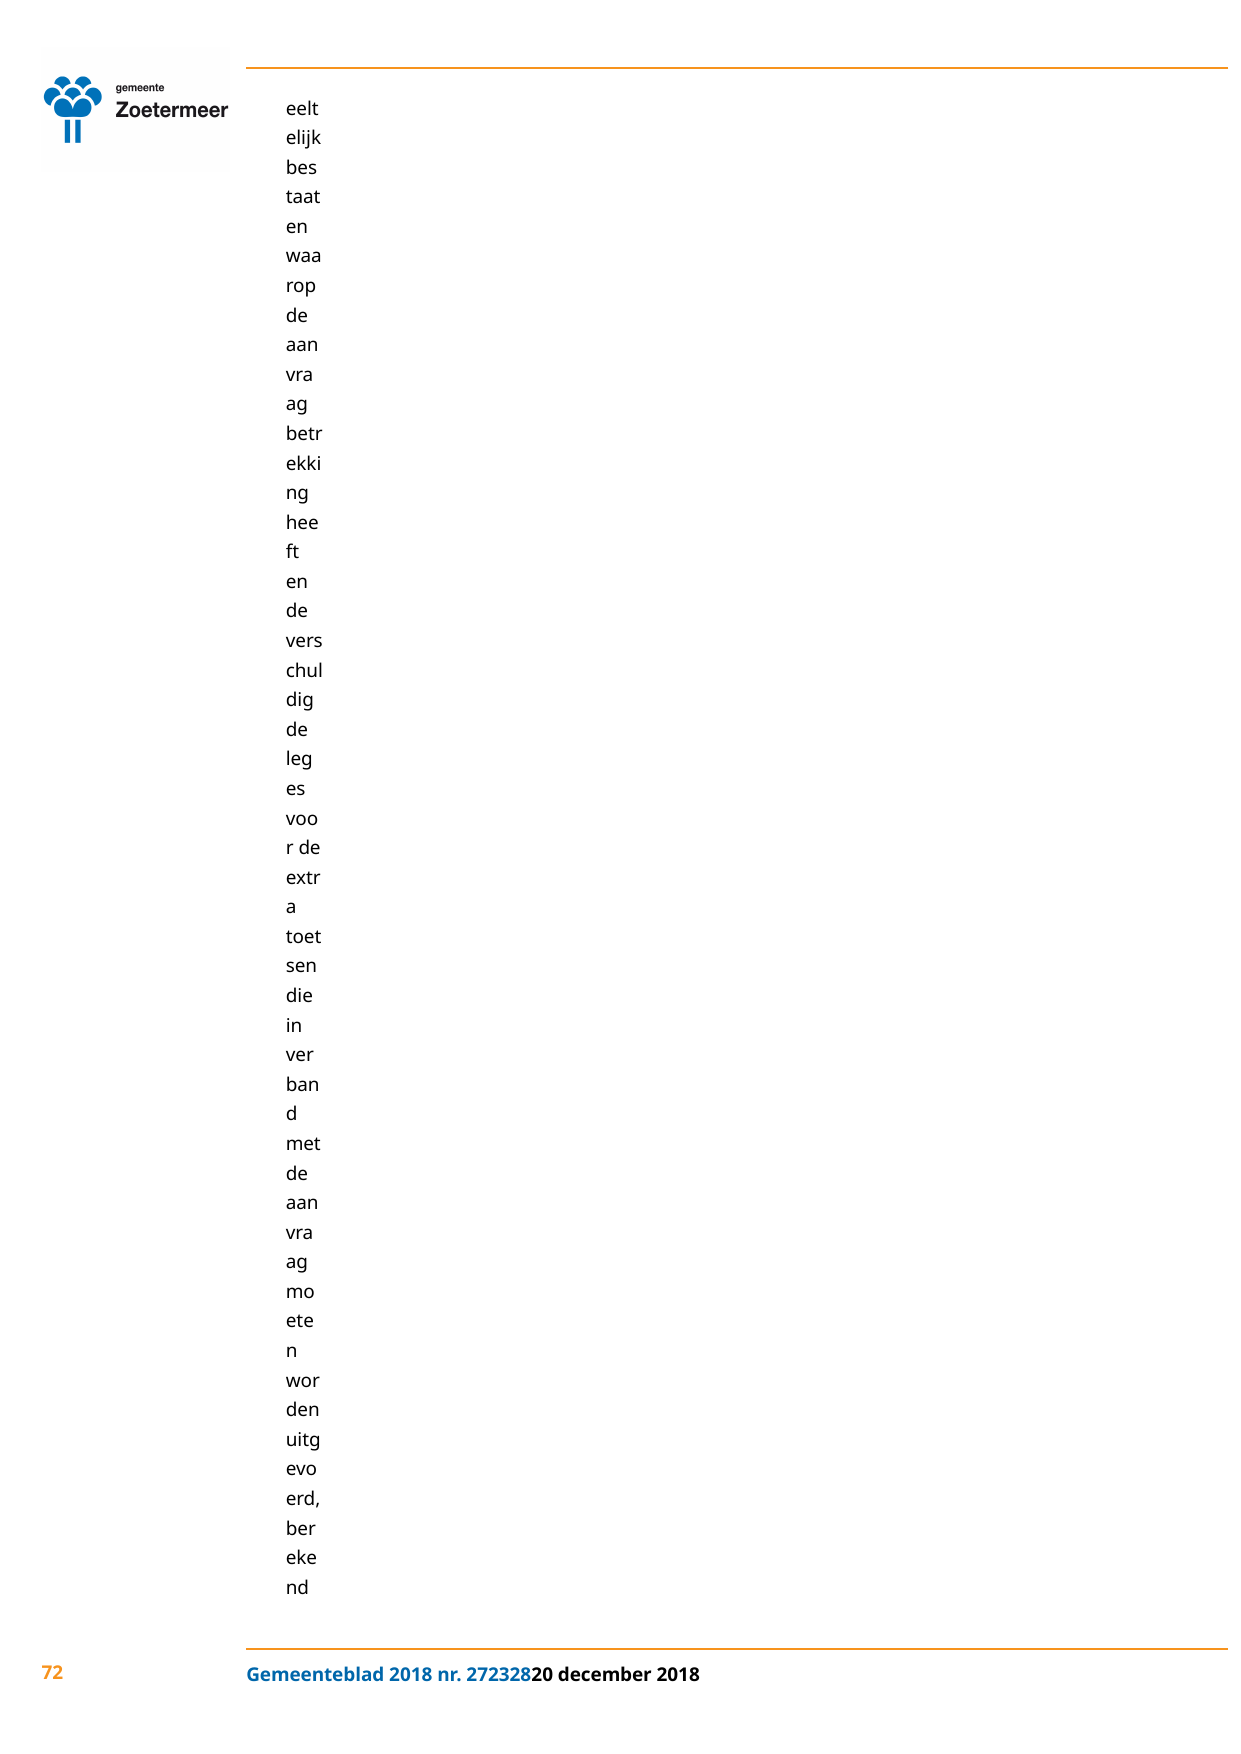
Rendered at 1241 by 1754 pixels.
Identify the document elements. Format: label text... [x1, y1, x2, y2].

picture [41, 47, 231, 172]
table_cell [361, 95, 398, 1600]
table_cell eeltelijk bestaat en waarop de aanvraag betrekking heeft en de verschuldigde leges voor de extra toetsen die in verband met de aanvraag moeten worden uitgevoerd, berekend [286, 95, 323, 1600]
table_cell [323, 95, 361, 1600]
table_cell [248, 95, 286, 1600]
